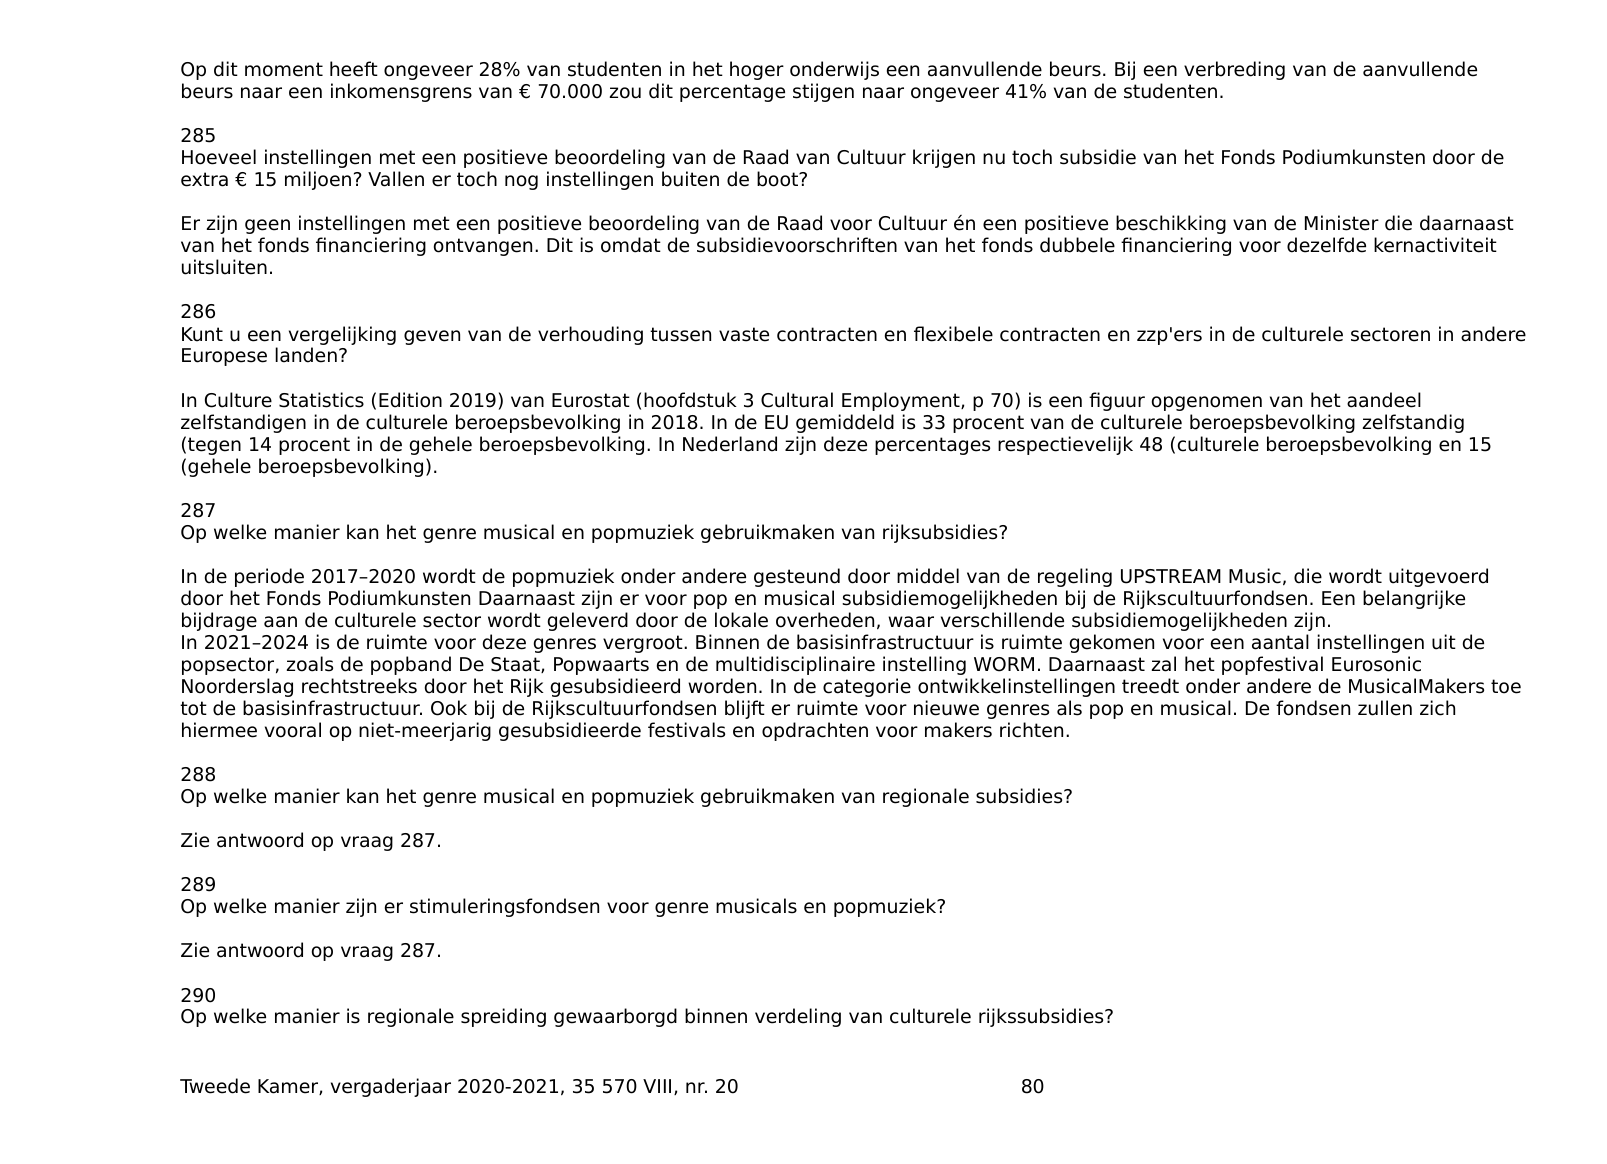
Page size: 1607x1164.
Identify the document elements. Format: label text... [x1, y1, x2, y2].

text Kunt u een vergelijking geven van de verhouding tussen vaste contracten en flexibele contracten en zzp'ers in de culturele sectoren in andere Europese landen? [180, 323, 1529, 367]
text Op welke manier kan het genre musical en popmuziek gebruikmaken van regionale subsidies? [180, 786, 1529, 808]
text Op dit moment heeft ongeveer 28% van studenten in het hoger onderwijs een aanvullende beurs. Bij een verbreding van de aanvullende beurs naar een inkomensgrens van € 70.000 zou dit percentage stijgen naar ongeveer 41% van de studenten. [180, 59, 1529, 103]
text 285 [180, 125, 1529, 147]
text 286 [180, 301, 1529, 323]
text Op welke manier is regionale spreiding gewaarborgd binnen verdeling van culturele rijkssubsidies? [180, 1006, 1529, 1028]
text Hoeveel instellingen met een positieve beoordeling van de Raad van Cultuur krijgen nu toch subsidie van het Fonds Podiumkunsten door de extra € 15 miljoen? Vallen er toch nog instellingen buiten de boot? [180, 147, 1529, 191]
text 287 [180, 500, 1529, 522]
text In 2021–2024 is de ruimte voor deze genres vergroot. Binnen de basisinfrastructuur is ruimte gekomen voor een aantal instellingen uit de popsector, zoals de popband De Staat, Popwaarts en de multidisciplinaire instelling WORM. Daarnaast zal het popfestival Eurosonic Noorderslag rechtstreeks door het Rijk gesubsidieerd worden. In de categorie ontwikkelinstellingen treedt onder andere de MusicalMakers toe tot de basisinfrastructuur. Ook bij de Rijkscultuurfondsen blijft er ruimte voor nieuwe genres als pop en musical. De fondsen zullen zich hiermee vooral op niet-meerjarig gesubsidieerde festivals en opdrachten voor makers richten. [180, 632, 1529, 742]
text 288 [180, 764, 1529, 786]
text In Culture Statistics (Edition 2019) van Eurostat (hoofdstuk 3 Cultural Employment, p 70) is een figuur opgenomen van het aandeel zelfstandigen in de culturele beroepsbevolking in 2018. In de EU gemiddeld is 33 procent van de culturele beroepsbevolking zelfstandig (tegen 14 procent in de gehele beroepsbevolking. In Nederland zijn deze percentages respectievelijk 48 (culturele beroepsbevolking en 15 (gehele beroepsbevolking). [180, 389, 1529, 477]
text Op welke manier zijn er stimuleringsfondsen voor genre musicals en popmuziek? [180, 896, 1529, 918]
text Zie antwoord op vraag 287. [180, 830, 1529, 852]
text Zie antwoord op vraag 287. [180, 940, 1529, 962]
text 289 [180, 874, 1529, 896]
text Er zijn geen instellingen met een positieve beoordeling van de Raad voor Cultuur én een positieve beschikking van de Minister die daarnaast van het fonds financiering ontvangen. Dit is omdat de subsidievoorschriften van het fonds dubbele financiering voor dezelfde kernactiviteit uitsluiten. [180, 213, 1529, 279]
text Op welke manier kan het genre musical en popmuziek gebruikmaken van rijksubsidies? [180, 522, 1529, 544]
text In de periode 2017–2020 wordt de popmuziek onder andere gesteund door middel van de regeling UPSTREAM Music, die wordt uitgevoerd door het Fonds Podiumkunsten Daarnaast zijn er voor pop en musical subsidiemogelijkheden bij de Rijkscultuurfondsen. Een belangrijke bijdrage aan de culturele sector wordt geleverd door de lokale overheden, waar verschillende subsidiemogelijkheden zijn. [180, 566, 1529, 632]
text 290 [180, 984, 1529, 1006]
